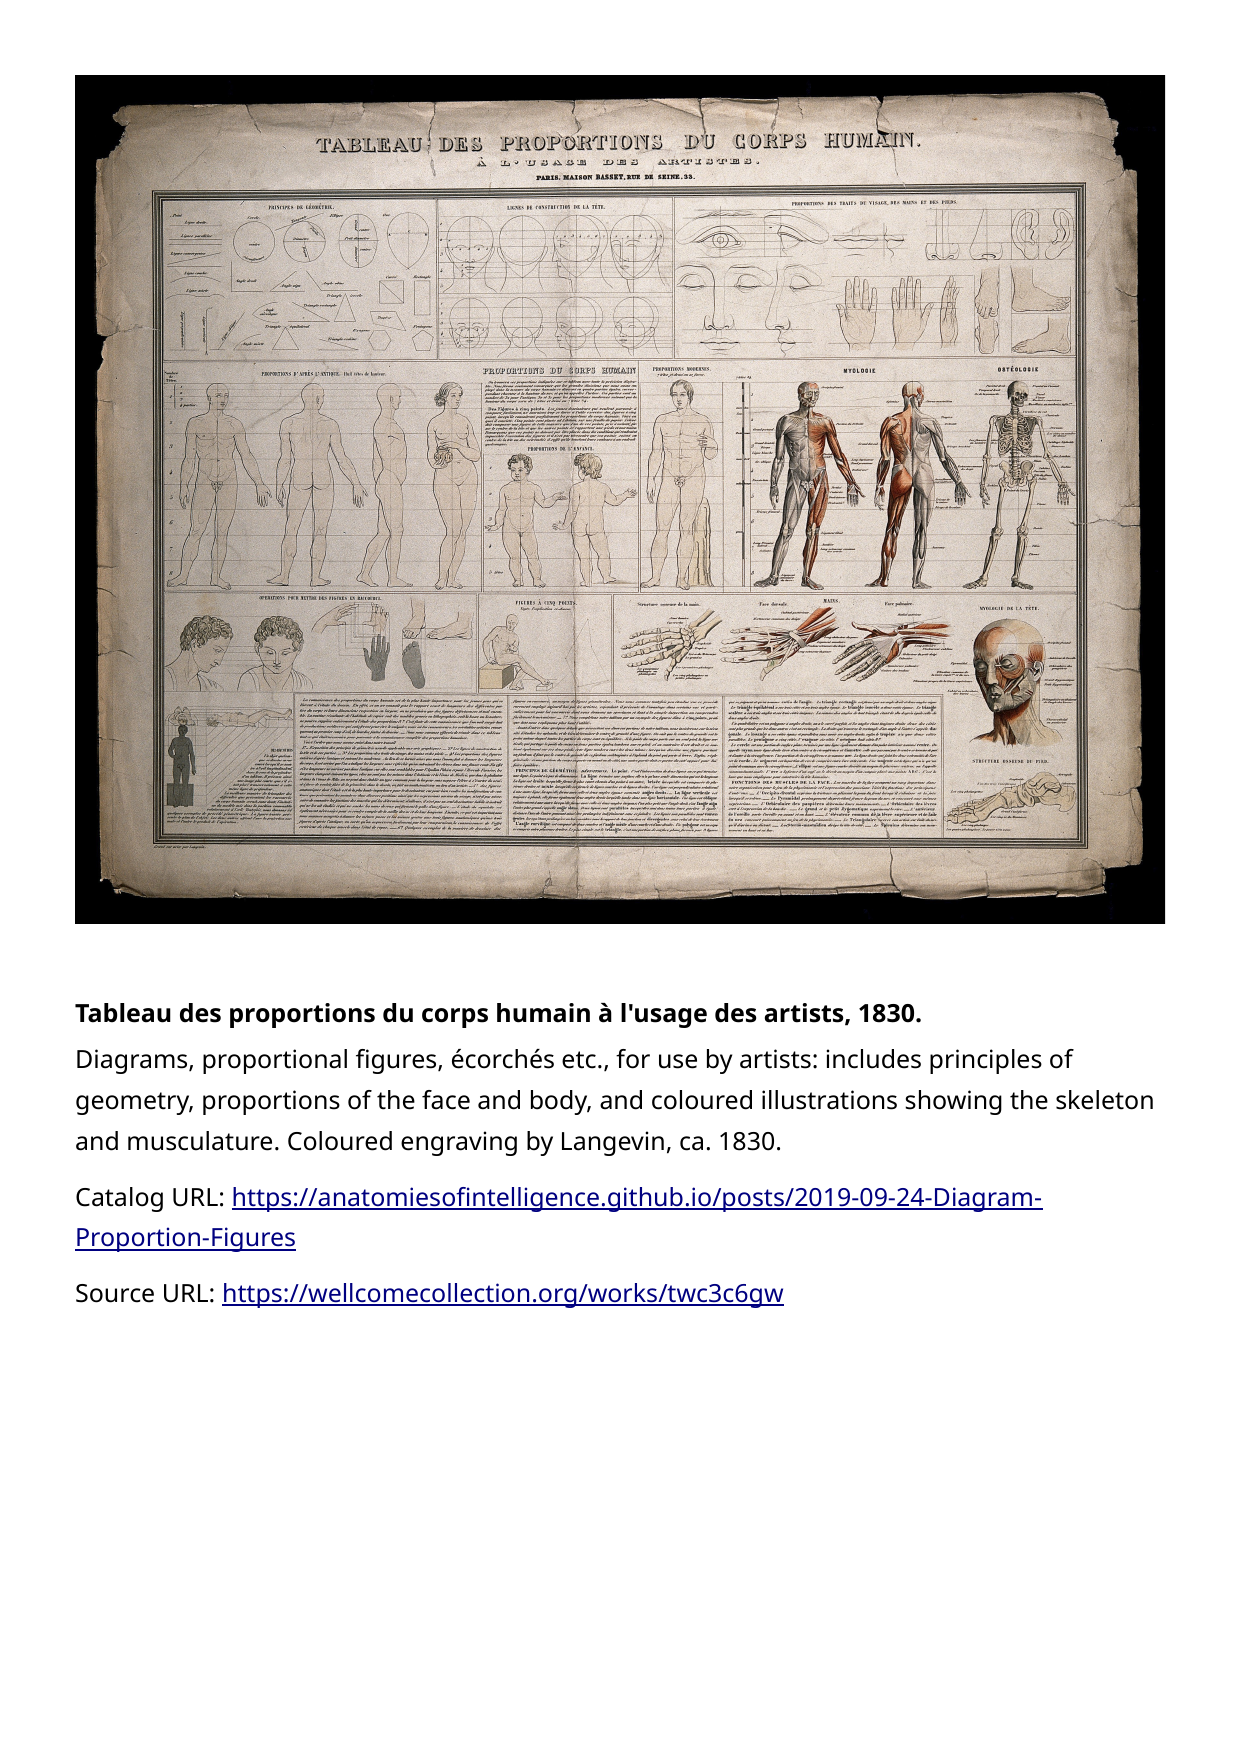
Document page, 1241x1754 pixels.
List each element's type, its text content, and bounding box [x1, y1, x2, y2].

text Diagrams, proportional figures, écorchés etc., for use by artists: includes principles of geometry, proportions of the face and body, and coloured illustrations showing the skeleton and musculature. Coloured engraving by Langevin, ca. 1830. [75, 1042, 1165, 1158]
text Source URL: https://wellcomecollection.org/works/twc3c6gw [75, 1275, 1165, 1309]
picture [75, 75, 1166, 924]
text Catalog URL: https://anatomiesofintelligence.github.io/posts/2019-09-24-Diagram-Proportion-Figures [75, 1179, 1165, 1254]
subtitle Tableau des proportions du corps humain à l'usage des artists, 1830. [75, 996, 1165, 1029]
